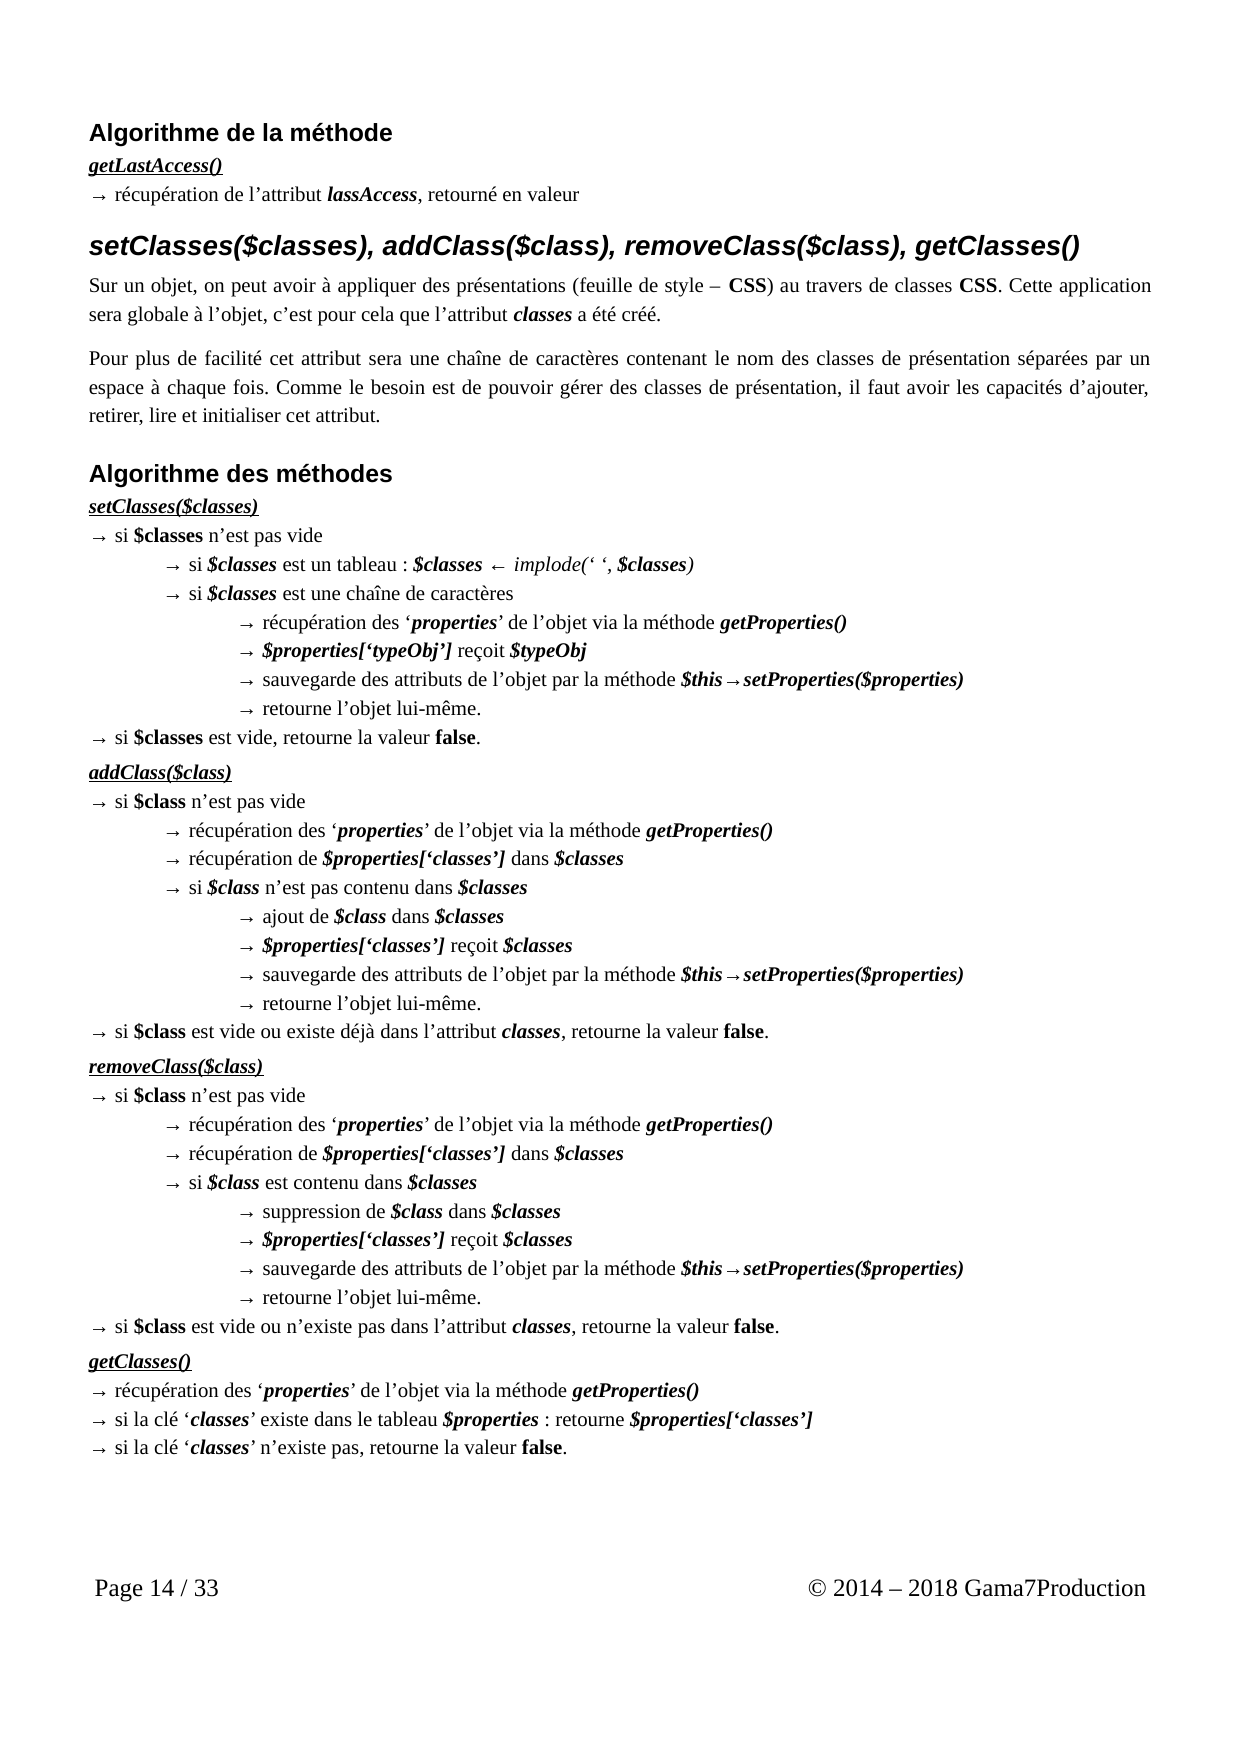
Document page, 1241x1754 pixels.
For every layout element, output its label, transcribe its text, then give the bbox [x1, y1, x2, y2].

text → retourne l’objet lui-même. [88, 991, 1152, 1015]
text → $properties[‘classes’] reçoit $classes [88, 1227, 1152, 1251]
text → récupération de $properties[‘classes’] dans $classes [88, 846, 1152, 870]
text → suppression de $class dans $classes [88, 1198, 1152, 1223]
text Sur un objet, on peut avoir à appliquer des présentations (feuille de style – CSS) au travers de classes CSS. Cette application sera globale à l’objet, c’est pour cela que l’attribut classes a été créé. [88, 273, 1152, 326]
text → $properties[‘typeObj’] reçoit $typeObj [88, 638, 1152, 662]
text → ajout de $class dans $classes [88, 904, 1152, 928]
text → si la clé ‘classes’ n’existe pas, retourne la valeur false. [88, 1435, 1152, 1459]
subtitle Algorithme de la méthode [88, 118, 1152, 147]
text → retourne l’objet lui-même. [88, 1285, 1152, 1309]
text addClass($class) [88, 760, 1152, 784]
text getClasses() [88, 1349, 1152, 1373]
text → si $classes est un tableau : $classes ← implode(‘ ‘, $classes) [88, 552, 1152, 576]
text → récupération de l’attribut lassAccess, retourné en valeur [88, 182, 1152, 206]
text → si $class est contenu dans $classes [88, 1170, 1152, 1194]
text → sauvegarde des attributs de l’objet par la méthode $this→setProperties($properties) [236, 962, 1152, 986]
text removeClass($class) [88, 1054, 1152, 1078]
text → si la clé ‘classes’ existe dans le tableau $properties : retourne $properties[‘classes’] [88, 1406, 1152, 1431]
subtitle Algorithme des méthodes [88, 459, 1152, 488]
text → si $class est vide ou existe déjà dans l’attribut classes, retourne la valeur false. [88, 1019, 1152, 1043]
text → si $classes est une chaîne de caractères [88, 581, 1152, 605]
text → si $class n’est pas vide [88, 789, 1152, 813]
text → si $classes est vide, retourne la valeur false. [88, 725, 1152, 749]
text → retourne l’objet lui-même. [88, 696, 1152, 720]
text → si $classes n’est pas vide [88, 523, 1152, 547]
text → $properties[‘classes’] reçoit $classes [88, 933, 1152, 957]
text setClasses($classes) [88, 494, 1152, 518]
text → récupération des ‘properties’ de l’objet via la méthode getProperties() [88, 1378, 1152, 1402]
text → sauvegarde des attributs de l’objet par la méthode $this→setProperties($properties) [236, 667, 1152, 691]
text getLastAccess() [88, 153, 1152, 177]
text → si $class est vide ou n’existe pas dans l’attribut classes, retourne la valeur false. [88, 1314, 1152, 1338]
text Pour plus de facilité cet attribut sera une chaîne de caractères contenant le nom des classes de présentation séparées par un espace à chaque fois. Comme le besoin est de pouvoir gérer des classes de présentation, il faut avoir les capacités d’ajouter, retirer, lire et initialiser cet attribut. [88, 346, 1152, 427]
text → si $class n’est pas contenu dans $classes [88, 875, 1152, 899]
text → récupération des ‘properties’ de l’objet via la méthode getProperties() [88, 817, 1152, 842]
text → sauvegarde des attributs de l’objet par la méthode $this→setProperties($properties) [236, 1256, 1152, 1280]
text → si $class n’est pas vide [88, 1083, 1152, 1107]
text → récupération des ‘properties’ de l’objet via la méthode getProperties() [88, 1112, 1152, 1136]
text → récupération des ‘properties’ de l’objet via la méthode getProperties() [88, 609, 1152, 634]
text → récupération de $properties[‘classes’] dans $classes [88, 1141, 1152, 1165]
subtitle setClasses($classes), addClass($class), removeClass($class), getClasses() [88, 229, 1152, 261]
